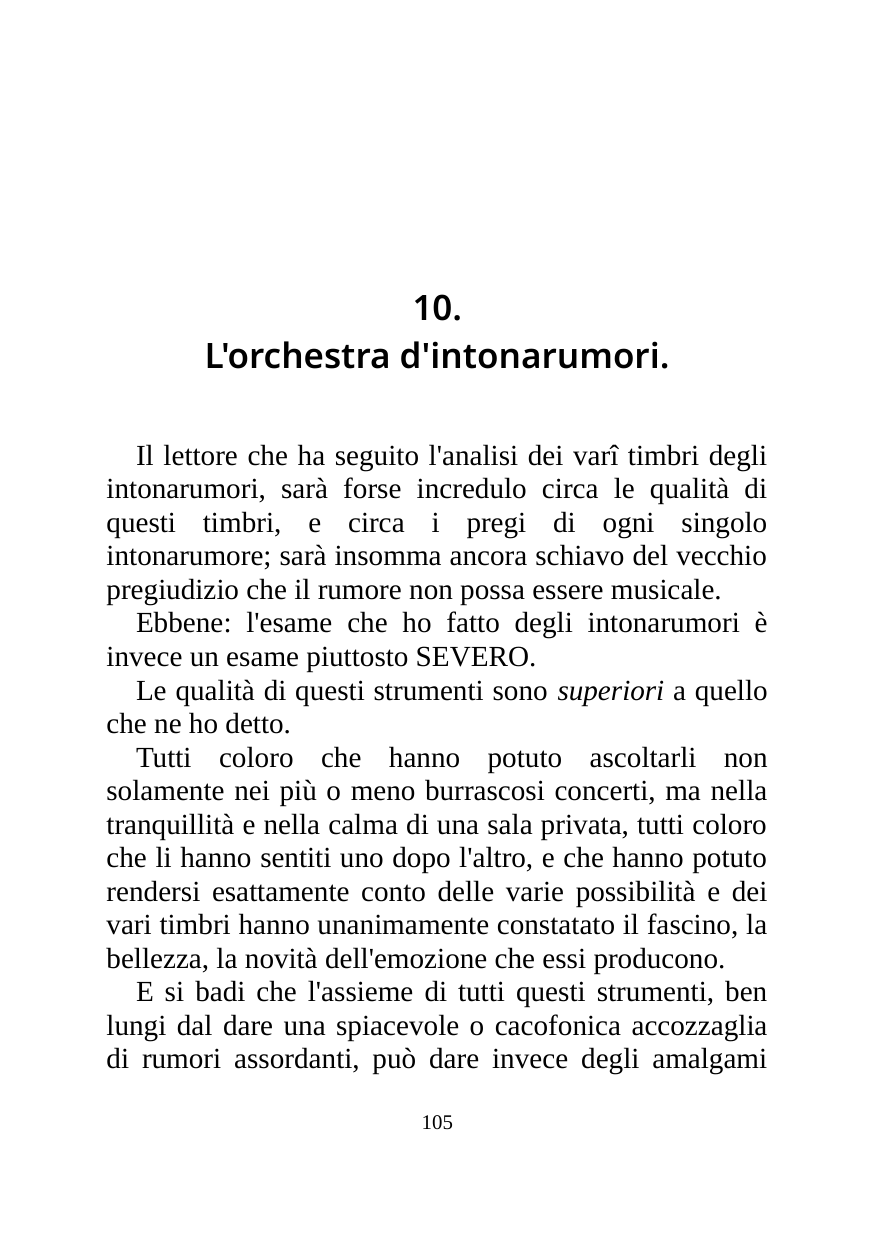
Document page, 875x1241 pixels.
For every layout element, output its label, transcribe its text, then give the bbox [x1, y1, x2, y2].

subtitle 10. L'orchestra d'intonarumori. [106, 283, 768, 379]
text Il lettore che ha seguito l'analisi dei varî timbri degli intonarumori, sarà forse incredulo circa le qualità di questi timbri, e circa i pregi di ogni singolo intonarumore; sarà insomma ancora schiavo del vecchio pregiudizio che il rumore non possa essere musicale. [106, 438, 768, 606]
text Le qualità di questi strumenti sono superiori a quello che ne ho detto. [106, 673, 768, 740]
text E si badi che l'assieme di tutti questi strumenti, ben lungi dal dare una spiacevole o cacofonica accozzaglia di rumori assordanti, può dare invece degli amalgami [106, 974, 768, 1075]
text Tutti coloro che hanno potuto ascoltarli non solamente nei più o meno burrascosi concerti, ma nella tranquillità e nella calma di una sala privata, tutti coloro che li hanno sentiti uno dopo l'altro, e che hanno potuto rendersi esattamente conto delle varie possibilità e dei vari timbri hanno unanimamente constatato il fascino, la bellezza, la novità dell'emozione che essi producono. [106, 740, 768, 974]
text Ebbene: l'esame che ho fatto degli intonarumori è invece un esame piuttosto SEVERO. [106, 606, 768, 673]
